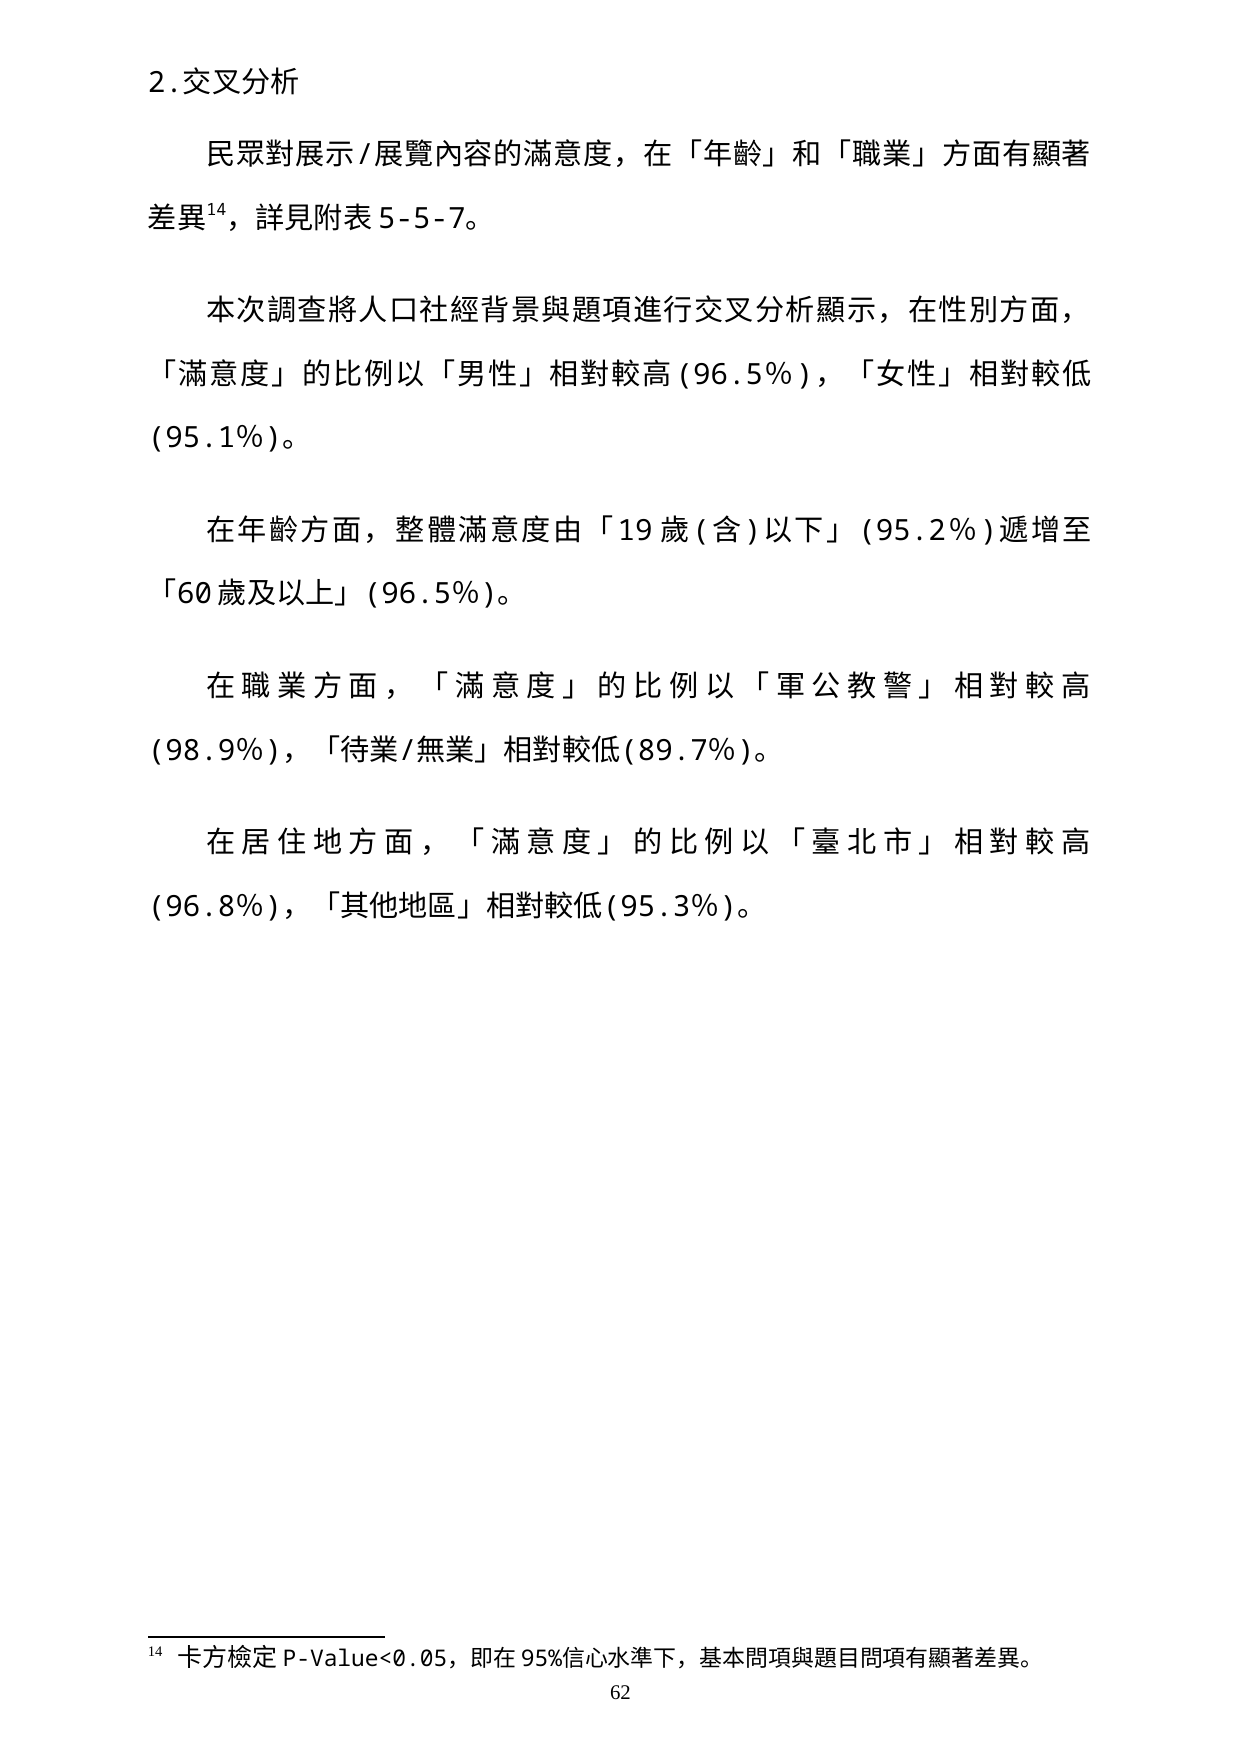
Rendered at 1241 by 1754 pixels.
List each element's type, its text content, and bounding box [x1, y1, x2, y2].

text 卡方檢定P-Value<0.05，即在95%信心水準下，基本問項與題目問項有顯著差異。 [148, 1643, 1092, 1672]
text 2.交叉分析 [148, 59, 1092, 101]
text 在年齡方面，整體滿意度由「19歲(含)以下」(95.2％)遞增至「60歲及以上」(96.5％)。 [148, 507, 1092, 612]
text 在職業方面，「滿意度」的比例以「軍公教警」相對較高(98.9％)，「待業/無業」相對較低(89.7％)。 [148, 663, 1092, 769]
text 在居住地方面，「滿意度」的比例以「臺北市」相對較高(96.8％)，「其他地區」相對較低(95.3％)。 [148, 819, 1092, 925]
text 本次調查將人口社經背景與題項進行交叉分析顯示，在性別方面，「滿意度」的比例以「男性」相對較高(96.5％)，「女性」相對較低(95.1％)。 [148, 287, 1092, 456]
text 民眾對展示/展覽內容的滿意度，在「年齡」和「職業」方面有顯著差異，詳見附表5-5-7。 [148, 131, 1092, 237]
